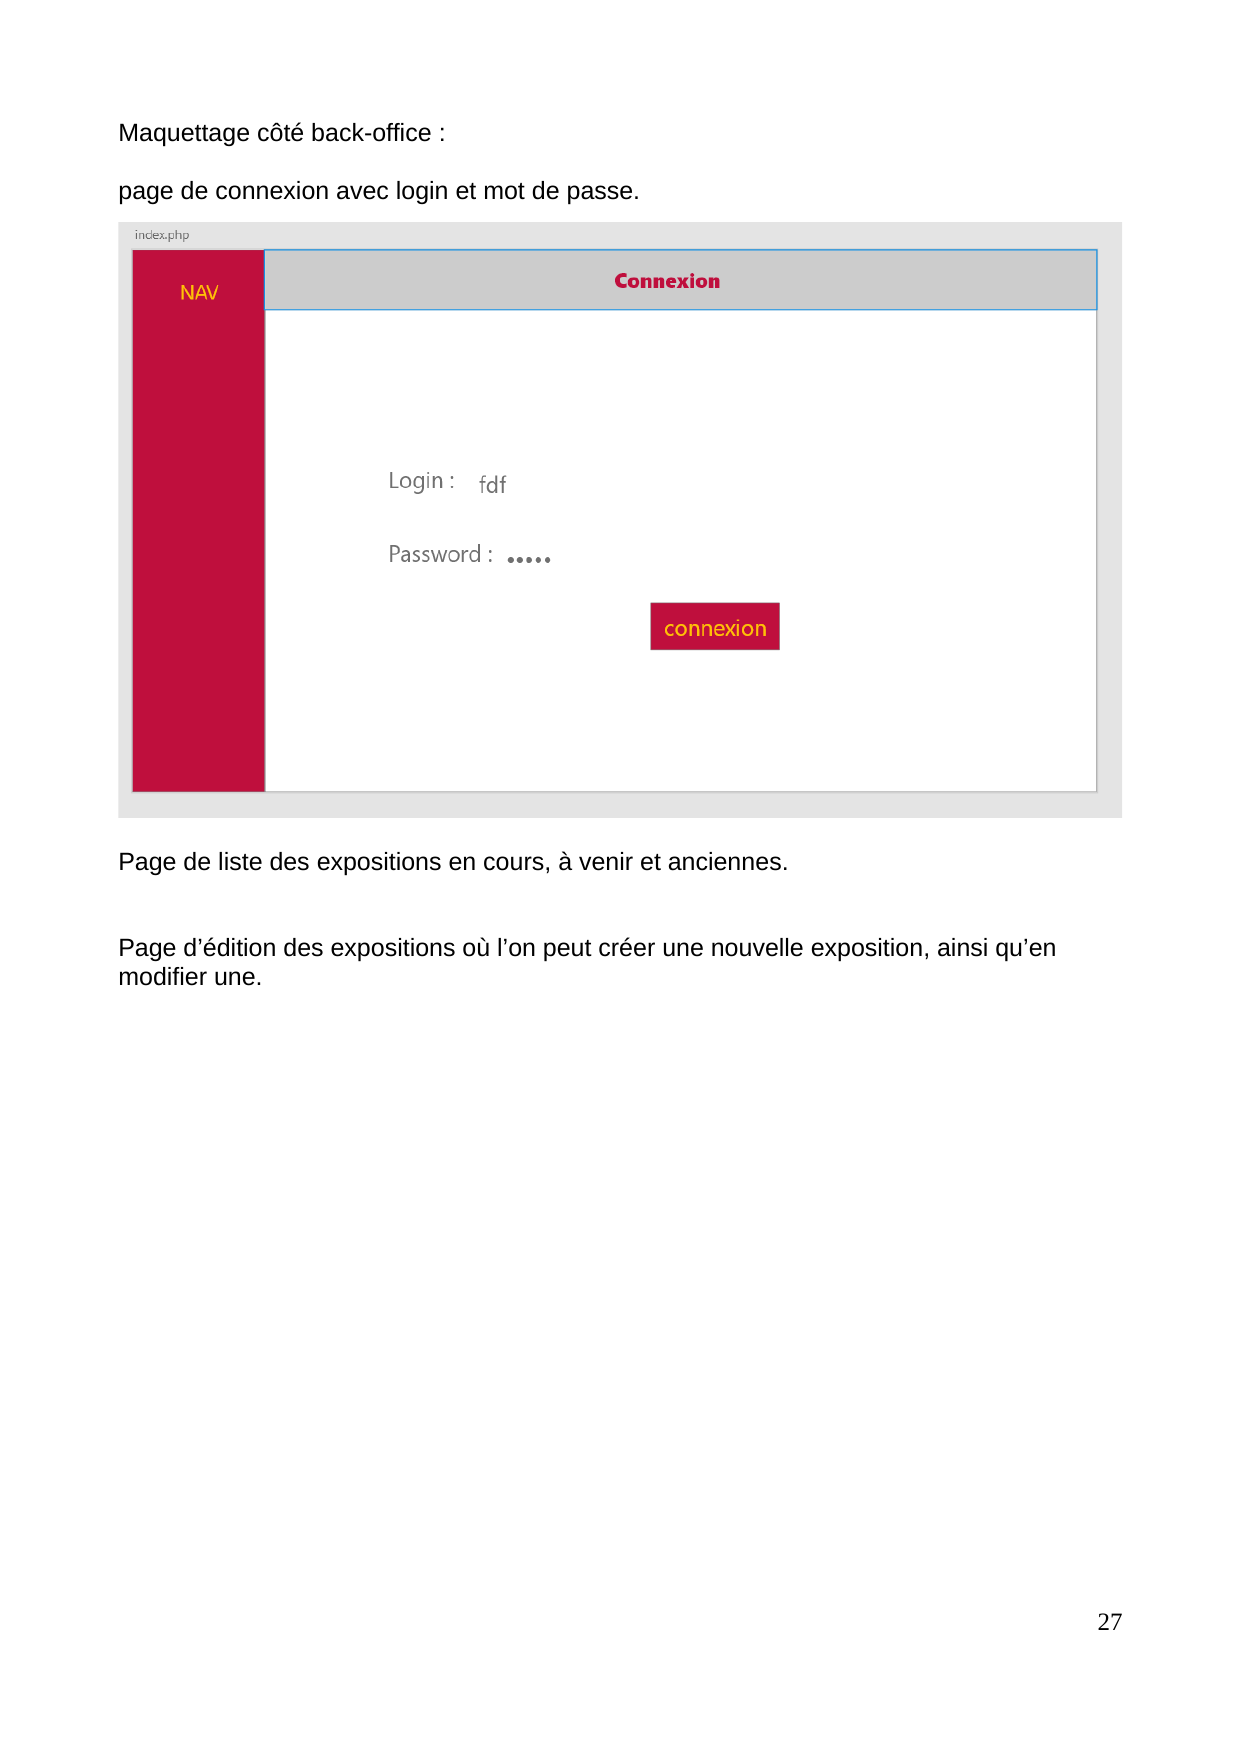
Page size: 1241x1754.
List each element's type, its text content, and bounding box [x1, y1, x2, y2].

text Maquettage côté back-office : [118, 118, 1122, 147]
text page de connexion avec login et mot de passe. [118, 176, 1122, 204]
text Page de liste des expositions en cours, à venir et anciennes. [118, 846, 1122, 875]
text Page d’édition des expositions où l’on peut créer une nouvelle exposition, ainsi qu’en modifier une. [118, 933, 1122, 990]
picture [118, 222, 1123, 818]
